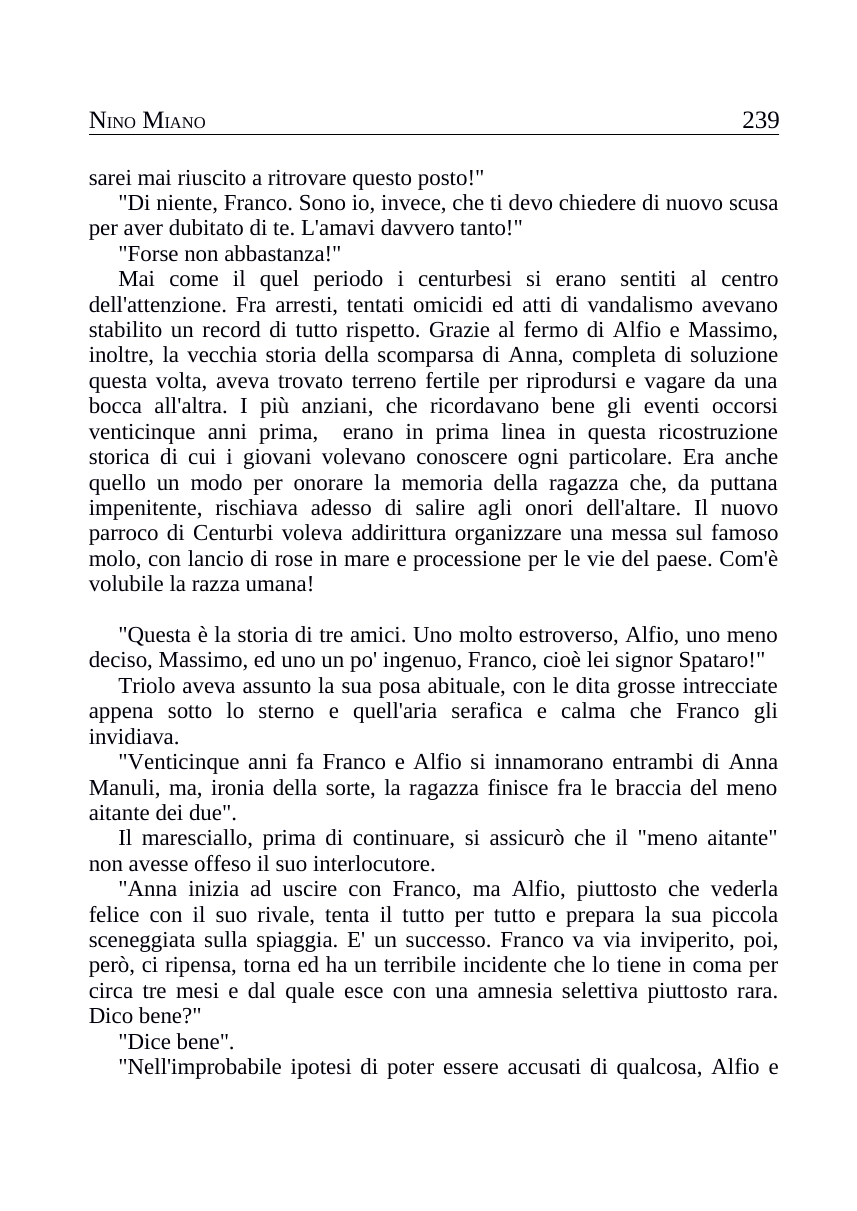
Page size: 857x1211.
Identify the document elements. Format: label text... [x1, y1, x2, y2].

text Triolo aveva assunto la sua posa abituale, con le dita grosse intrecciate appena sotto lo sterno e quell'aria serafica e calma che Franco gli invidiava. [88, 673, 779, 749]
text "Dice bene". [88, 1029, 779, 1054]
text "Questa è la storia di tre amici. Uno molto estroverso, Alfio, uno meno deciso, Massimo, ed uno un po' ingenuo, Franco, cioè lei signor Spataro!" [88, 622, 779, 673]
text sarei mai riuscito a ritrovare questo posto!" [88, 164, 779, 190]
text "Venticinque anni fa Franco e Alfio si innamorano entrambi di Anna Manuli, ma, ironia della sorte, la ragazza finisce fra le braccia del meno aitante dei due". [88, 749, 779, 825]
text "Di niente, Franco. Sono io, invece, che ti devo chiedere di nuovo scusa per aver dubitato di te. L'amavi davvero tanto!" [88, 190, 779, 241]
text "Forse non abbastanza!" [88, 241, 779, 266]
text Mai come il quel periodo i centurbesi si erano sentiti al centro dell'attenzione. Fra arresti, tentati omicidi ed atti di vandalismo avevano stabilito un record di tutto rispetto. Grazie al fermo di Alfio e Massimo, inoltre, la vecchia storia della scomparsa di Anna, completa di soluzione questa volta, aveva trovato terreno fertile per riprodursi e vagare da una bocca all'altra. I più anziani, che ricordavano bene gli eventi occorsi venticinque anni prima, erano in prima linea in questa ricostruzione storica di cui i giovani volevano conoscere ogni particolare. Era anche quello un modo per onorare la memoria della ragazza che, da puttana impenitente, rischiava adesso di salire agli onori dell'altare. Il nuovo parroco di Centurbi voleva addirittura organizzare una messa sul famoso molo, con lancio di rose in mare e processione per le vie del paese. Com'è volubile la razza umana! [88, 266, 779, 597]
text Il maresciallo, prima di continuare, si assicurò che il "meno aitante" non avesse offeso il suo interlocutore. [88, 825, 779, 876]
text "Anna inizia ad uscire con Franco, ma Alfio, piuttosto che vederla felice con il suo rivale, tenta il tutto per tutto e prepara la sua piccola sceneggiata sulla spiaggia. E' un successo. Franco va via inviperito, poi, però, ci ripensa, torna ed ha un terribile incidente che lo tiene in coma per circa tre mesi e dal quale esce con una amnesia selettiva piuttosto rara. Dico bene?" [88, 876, 779, 1029]
text "Nell'improbabile ipotesi di poter essere accusati di qualcosa, Alfio e [88, 1054, 779, 1079]
